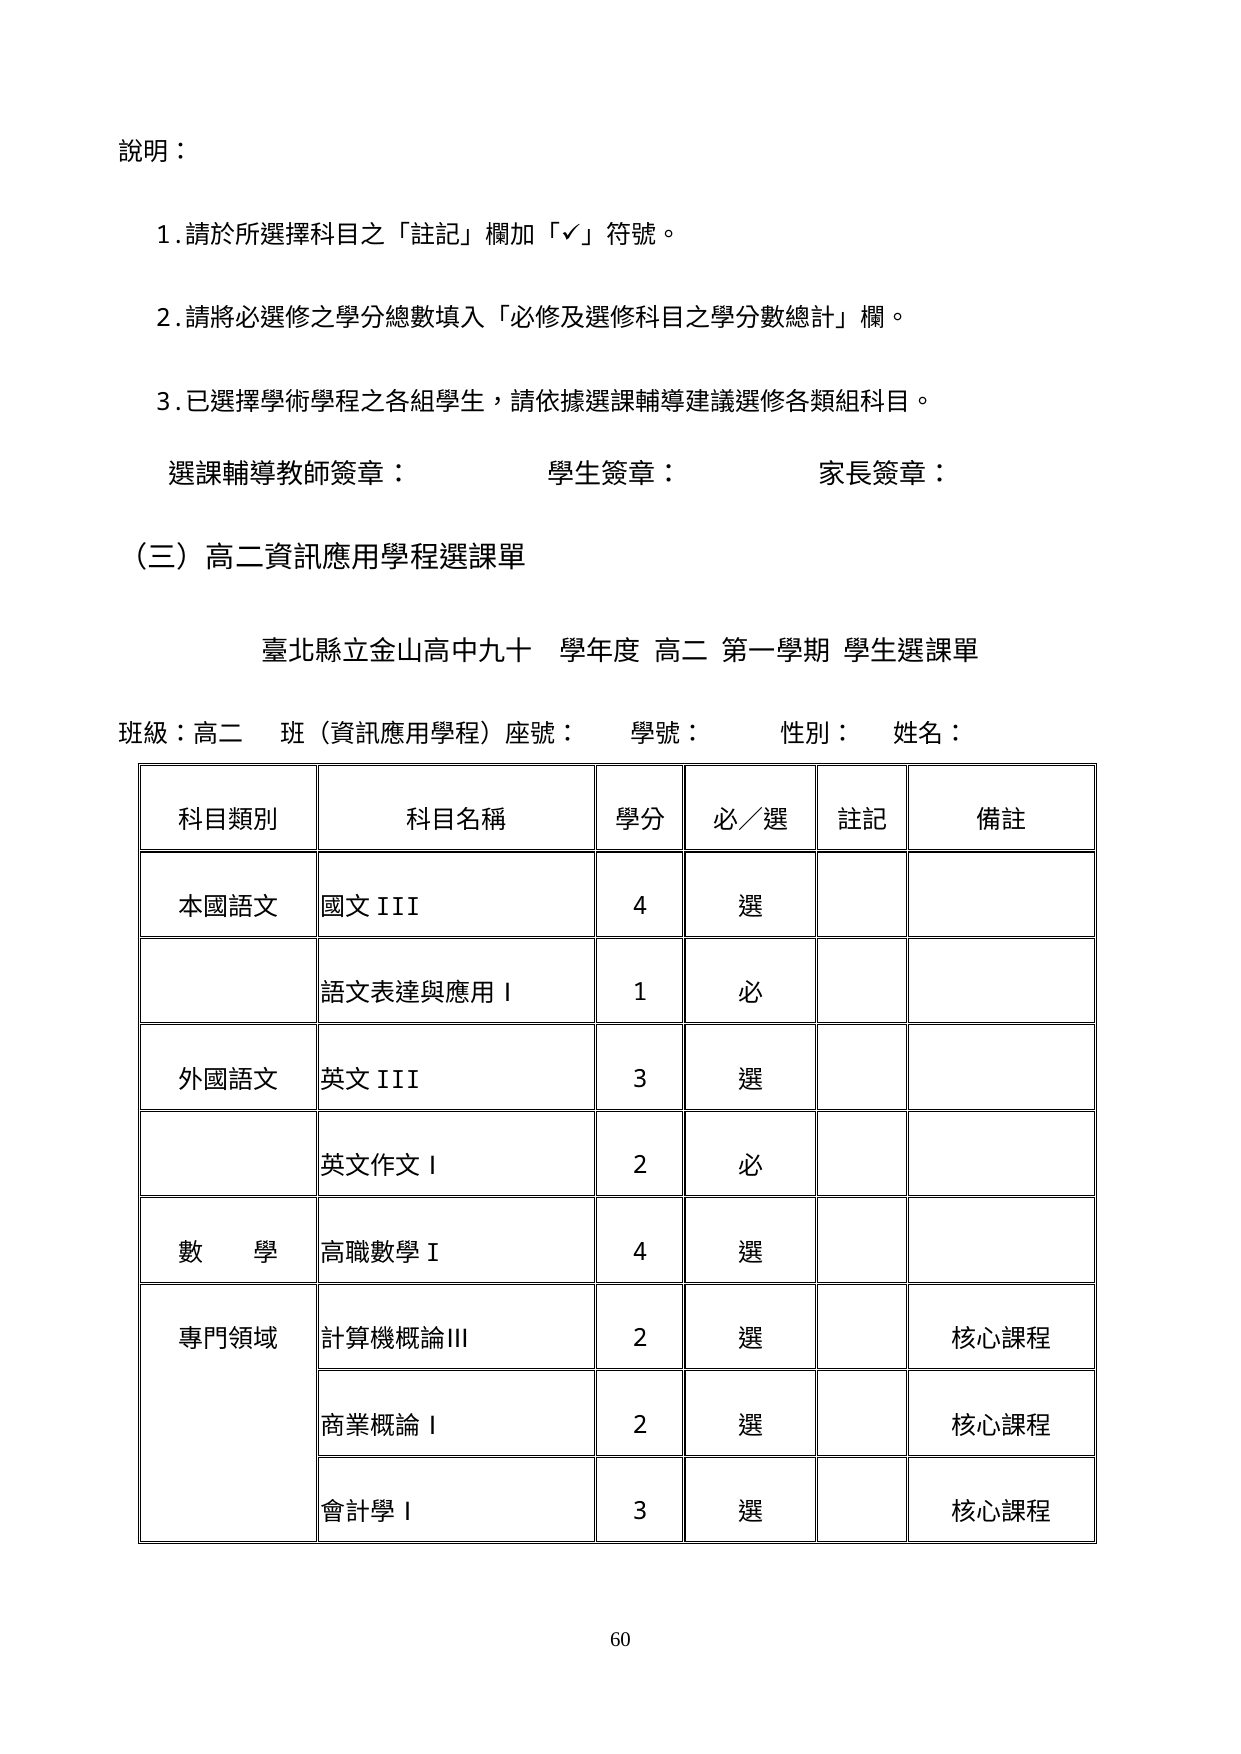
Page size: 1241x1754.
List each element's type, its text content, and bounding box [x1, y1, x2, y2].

table_cell [818, 1198, 906, 1282]
table_cell 選 [686, 1371, 815, 1454]
table_cell [1097, 1109, 1101, 1195]
text 臺北縣立金山高中九十 學年度 高二 第一學期 學生選課單 [118, 607, 1122, 669]
table_cell 必 [686, 1112, 815, 1195]
table_cell [1097, 936, 1101, 1022]
text 2.請將必選修之學分總數填入「必修及選修科目之學分數總計」欄。 [118, 274, 1122, 337]
text （三）高二資訊應用學程選課單 [118, 513, 1122, 575]
table_cell 專門領域 [141, 1285, 316, 1541]
table_cell [909, 939, 1094, 1022]
table_cell 3 [597, 1458, 682, 1541]
table_cell [909, 1112, 1094, 1195]
table_cell [909, 853, 1094, 936]
table_cell 會計學Ⅰ [319, 1458, 594, 1541]
table_header [1097, 763, 1101, 849]
table_cell 2 [597, 1285, 682, 1368]
table_cell 選 [686, 1025, 815, 1109]
table_cell 商業概論Ⅰ [319, 1371, 594, 1454]
table_cell 必 [686, 939, 815, 1022]
text 說明： [118, 108, 1122, 170]
table_cell 國文III [319, 853, 594, 936]
table_header 科目名稱 [319, 766, 594, 849]
table_cell [818, 1025, 906, 1109]
table_cell [1097, 849, 1101, 936]
table_header 必／選 [686, 766, 815, 849]
table_cell 英文III [319, 1025, 594, 1109]
table_cell [1097, 1282, 1101, 1368]
text 選課輔導教師簽章： 學生簽章： 家長簽章： [168, 431, 1122, 493]
table_cell [909, 1198, 1094, 1282]
table_cell 計算機概論Ⅲ [319, 1285, 594, 1368]
table_cell 選 [686, 1285, 815, 1368]
table_cell [818, 1371, 906, 1454]
table_cell [141, 1112, 316, 1195]
table_cell 選 [686, 1458, 815, 1541]
table_cell 4 [597, 853, 682, 936]
table_cell 英文作文Ⅰ [319, 1112, 594, 1195]
table_cell 2 [597, 1112, 682, 1195]
table_cell [818, 853, 906, 936]
table_cell 核心課程 [909, 1458, 1094, 1541]
table_cell 3 [597, 1025, 682, 1109]
table_cell [1097, 1368, 1101, 1454]
table_cell 外國語文 [141, 1025, 316, 1109]
table_cell 核心課程 [909, 1371, 1094, 1454]
table_cell [1097, 1455, 1101, 1541]
table_header 註記 [818, 766, 906, 849]
table_header 科目類別 [141, 766, 316, 849]
table_cell [1097, 1022, 1101, 1109]
table_cell 1 [597, 939, 682, 1022]
text 班級：高二 班（資訊應用學程）座號： 學號： 性別： 姓名： [118, 690, 1122, 752]
table_cell 選 [686, 853, 815, 936]
text 3.已選擇學術學程之各組學生，請依據選課輔導建議選修各類組科目。 [118, 358, 1122, 420]
table_cell 高職數學I [319, 1198, 594, 1282]
table_cell [818, 1112, 906, 1195]
table_cell [909, 1025, 1094, 1109]
table_cell [818, 1285, 906, 1368]
table_cell 核心課程 [909, 1285, 1094, 1368]
table_cell [818, 939, 906, 1022]
table_cell 本國語文 [141, 853, 316, 936]
table_cell [1097, 1195, 1101, 1282]
table_cell [141, 939, 316, 1022]
table_cell [818, 1458, 906, 1541]
table_cell 選 [686, 1198, 815, 1282]
table_header 備註 [909, 766, 1094, 849]
table_cell 語文表達與應用Ⅰ [319, 939, 594, 1022]
text 1.請於所選擇科目之「註記」欄加「ü」符號。 [118, 191, 1122, 253]
table_cell 2 [597, 1371, 682, 1454]
table_cell 數 學 [141, 1198, 316, 1282]
table_cell 4 [597, 1198, 682, 1282]
table_header 學分 [597, 766, 682, 849]
